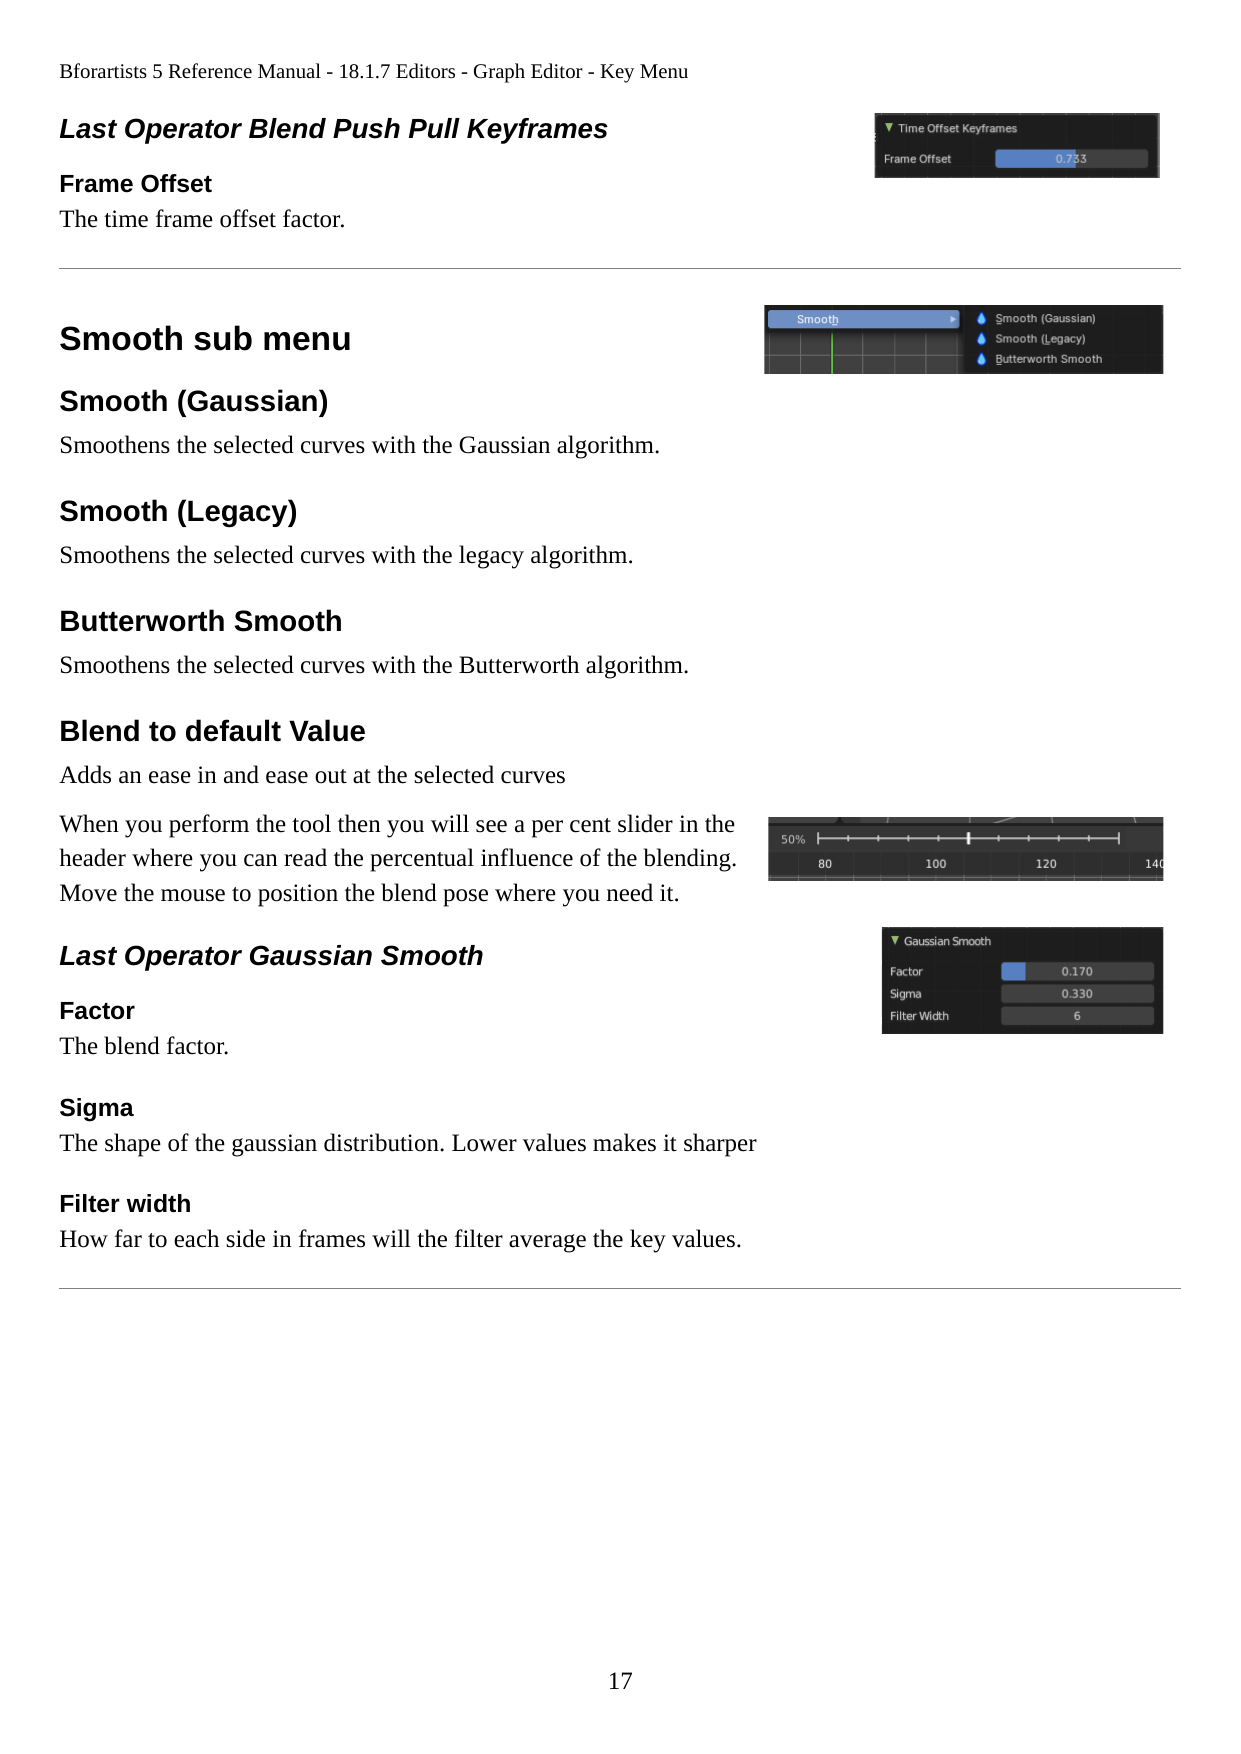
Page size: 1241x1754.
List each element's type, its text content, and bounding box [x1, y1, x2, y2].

text The shape of the gaussian distribution. Lower values makes it sharper [59, 1128, 1181, 1156]
subtitle Last Operator Blend Push Pull Keyframes [59, 113, 874, 144]
subtitle Filter width [59, 1189, 1181, 1218]
subtitle Butterworth Smooth [59, 604, 1181, 638]
subtitle Factor [59, 996, 881, 1025]
subtitle Last Operator Gaussian Smooth [59, 939, 881, 971]
subtitle Blend to default Value [59, 714, 1181, 747]
text The blend factor. [59, 1031, 1181, 1060]
subtitle [1164, 996, 1181, 1025]
picture [874, 113, 1160, 178]
picture [764, 305, 1164, 374]
subtitle Sigma [59, 1093, 1181, 1121]
subtitle [1164, 318, 1181, 357]
subtitle Smooth (Gaussian) [59, 384, 1181, 418]
text Smoothens the selected curves with the legacy algorithm. [59, 540, 1181, 569]
text Smoothens the selected curves with the Butterworth algorithm. [59, 650, 1181, 679]
picture [881, 927, 1164, 1034]
text How far to each side in frames will the filter average the key values. [59, 1224, 1181, 1253]
text The time frame offset factor. [59, 204, 1181, 233]
text Adds an ease in and ease out at the selected curves [59, 760, 1181, 789]
text Smoothens the selected curves with the Gaussian algorithm. [59, 430, 1181, 459]
subtitle Frame Offset [59, 169, 1181, 198]
subtitle Smooth (Legacy) [59, 494, 1181, 528]
subtitle Smooth sub menu [59, 318, 764, 357]
text When you perform the tool then you will see a per cent slider in the header where you can read the percentual influence of the blending. Move the mouse to position the blend pose where you need it. [59, 809, 1181, 907]
picture [768, 817, 1164, 881]
